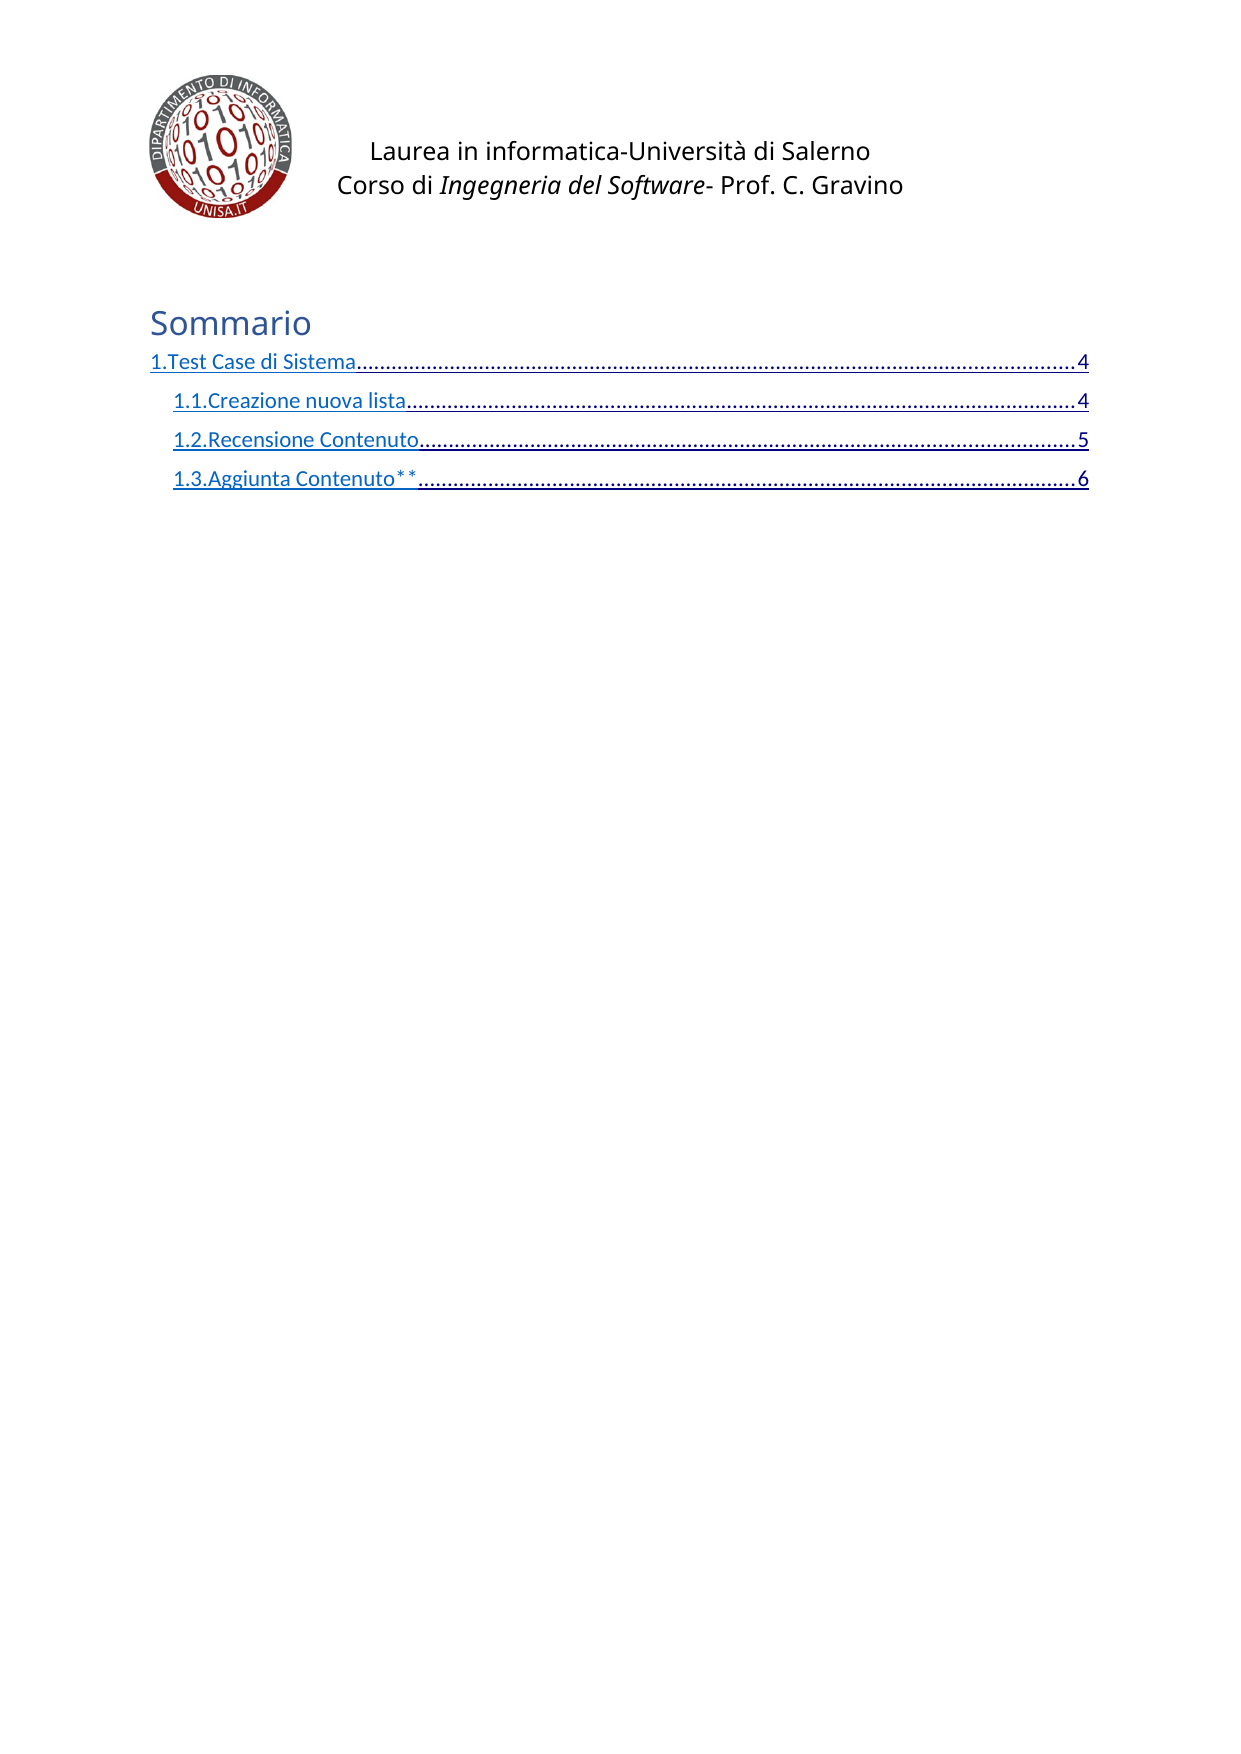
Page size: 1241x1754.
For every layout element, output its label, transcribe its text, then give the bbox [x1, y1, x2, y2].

text 1.1. Creazione nuova lista 4 [173, 386, 1090, 414]
text Sommario [150, 300, 1090, 345]
text 1.3. Aggiunta Contenuto** 6 [173, 464, 1090, 492]
text 1. Test Case di Sistema 4 [150, 347, 1090, 376]
text 1.2. Recensione Contenuto 5 [173, 425, 1090, 453]
